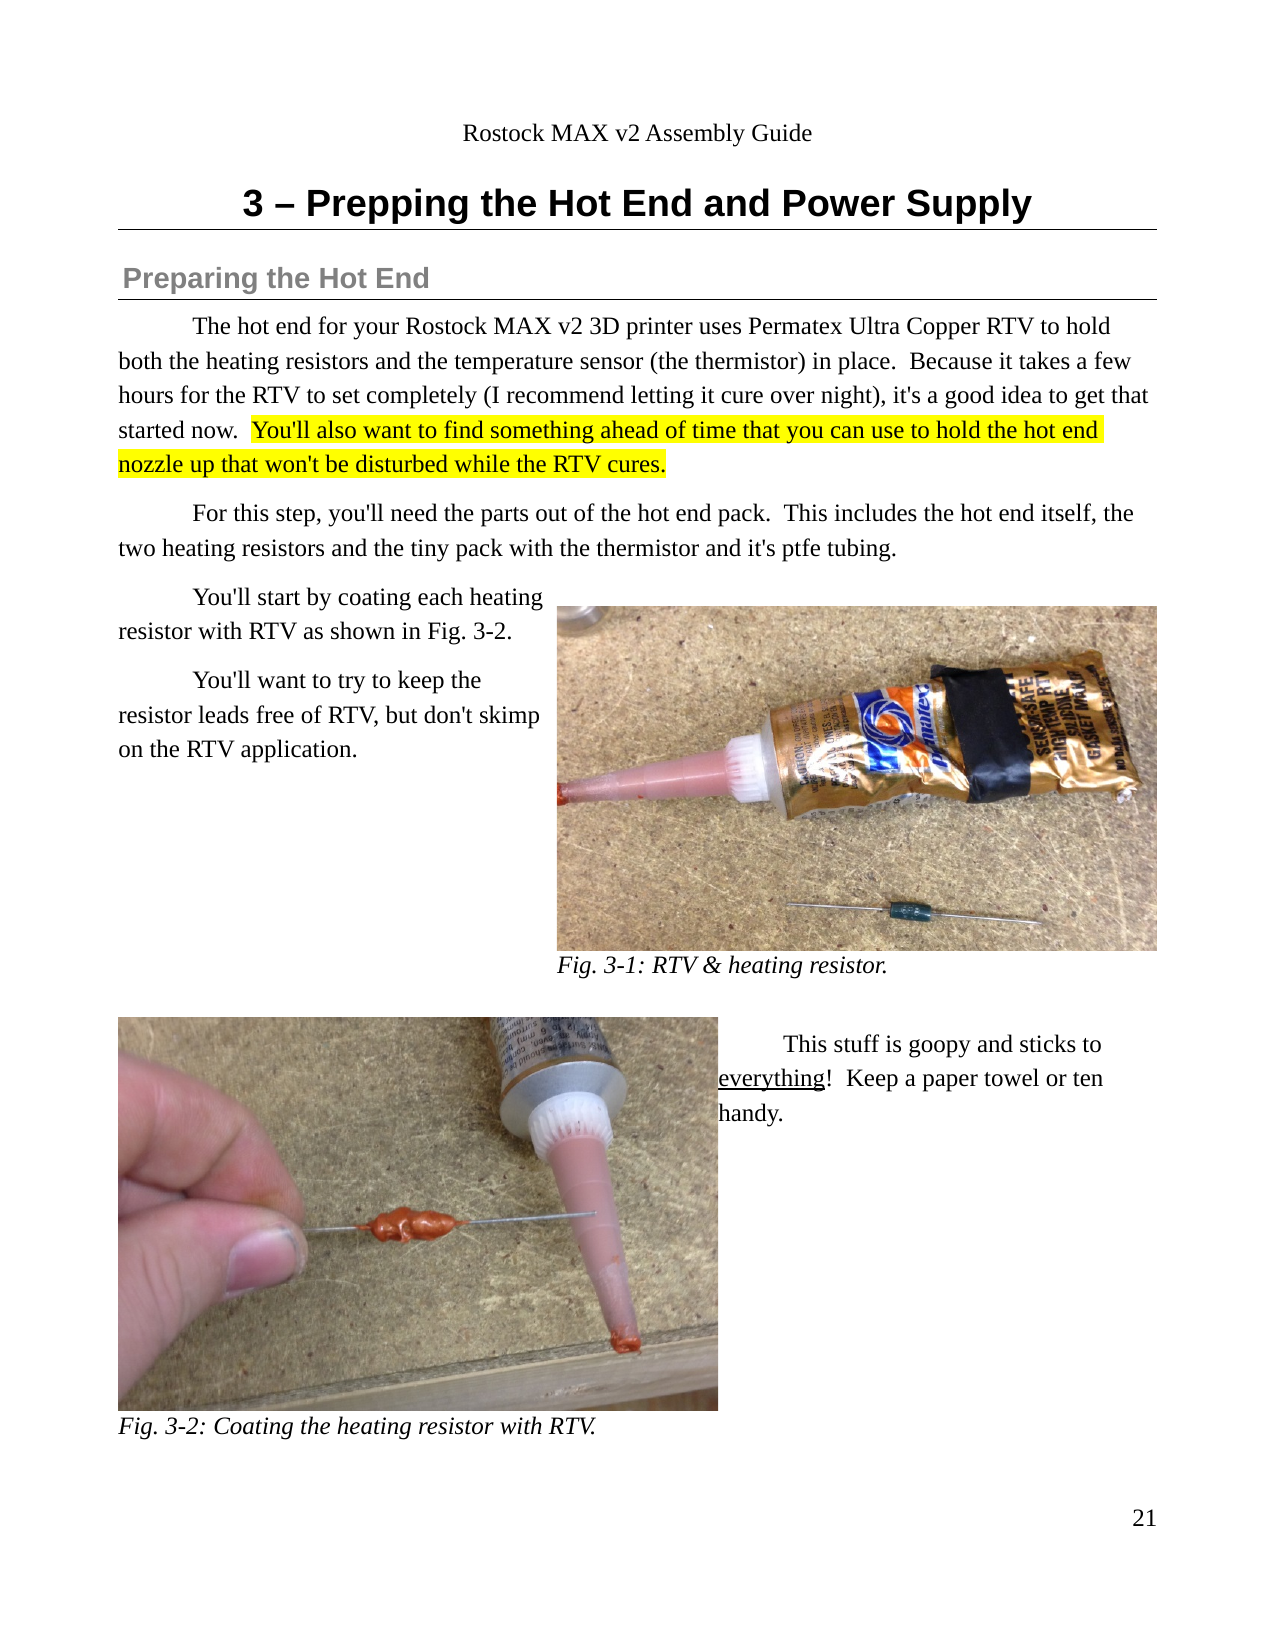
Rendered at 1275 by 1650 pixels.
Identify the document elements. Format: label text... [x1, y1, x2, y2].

picture [118, 1017, 719, 1411]
picture [556, 606, 1157, 951]
text You'll start by coating each heating resistor with RTV as shown in Fig. 3-2. [118, 582, 1157, 645]
text [118, 1005, 718, 1017]
text Fig. 3-2: Coating the heating resistor with RTV. [118, 1411, 718, 1439]
subtitle Preparing the Hot End [118, 256, 1157, 299]
text Fig. 3-1: RTV & heating resistor. [557, 951, 1157, 979]
text You'll want to try to keep the resistor leads free of RTV, but don't skimp on the RTV application. [118, 665, 556, 763]
text This stuff is goopy and sticks to everything! Keep a paper towel or ten handy. [719, 1029, 1157, 1126]
subtitle 3 – Prepping the Hot End and Power Supply [118, 177, 1157, 229]
text For this step, you'll need the parts out of the hot end pack. This includes the hot end itself, the two heating resistors and the tiny pack with the thermistor and it's ptfe tubing. [118, 498, 1157, 562]
text The hot end for your Rostock MAX v2 3D printer uses Permatex Ultra Copper RTV to hold both the heating resistors and the temperature sensor (the thermistor) in place. Because it takes a few hours for the RTV to set completely (I recommend letting it cure over night), it's a good idea to get that started now. You'll also want to find something ahead of time that you can use to hold the hot end nozzle up that won't be disturbed while the RTV cures. [118, 311, 1157, 478]
